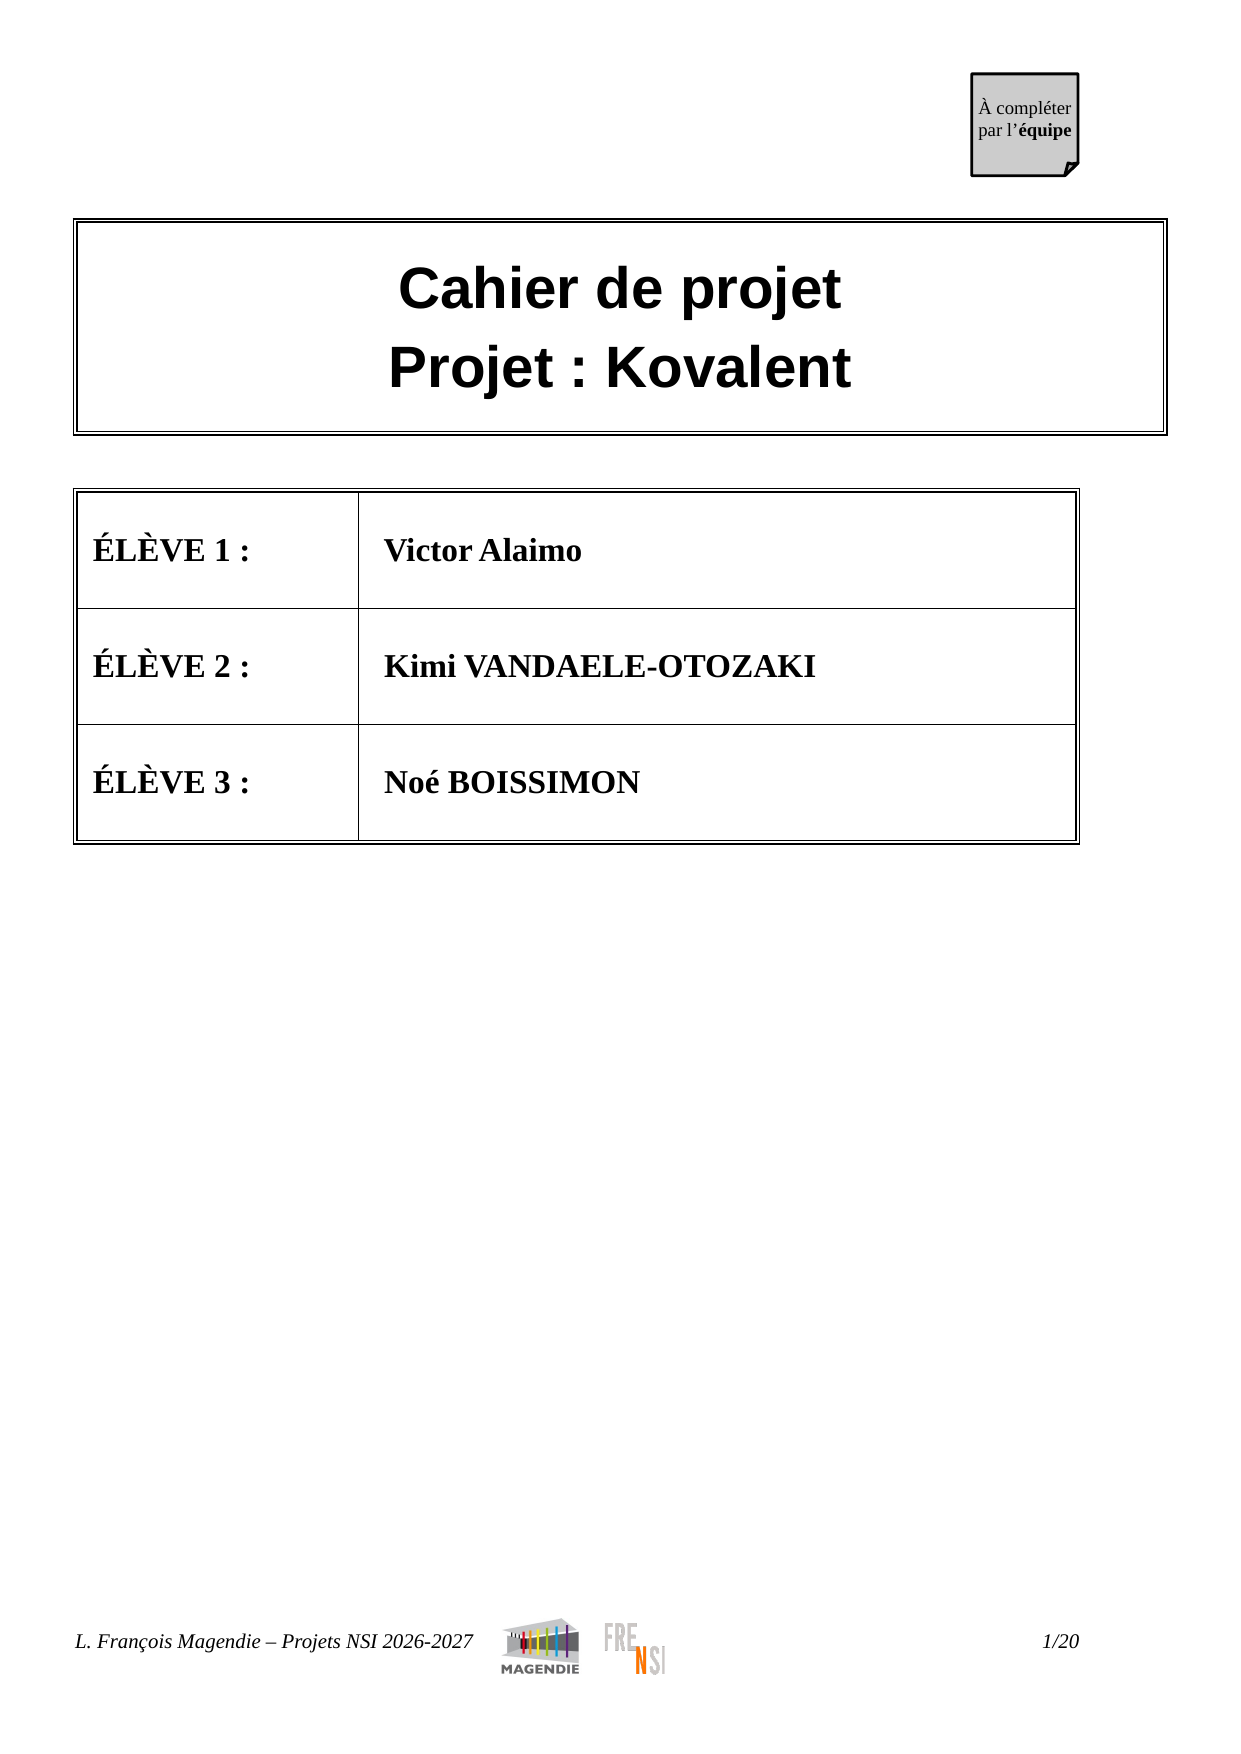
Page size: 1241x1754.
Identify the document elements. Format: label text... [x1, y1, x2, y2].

table_cell Noé BOISSIMON [359, 725, 1075, 839]
table_cell ÉLÈVE 3 : [78, 725, 358, 839]
table_header Cahier de projet Projet : Kovalent [78, 223, 1163, 431]
picture [489, 1618, 590, 1679]
picture [604, 1623, 665, 1675]
table_cell ÉLÈVE 2 : [78, 609, 358, 723]
table_cell Kimi VANDAELE-OTOZAKI [359, 609, 1075, 723]
table_header ÉLÈVE 1 : [78, 493, 358, 607]
table_header Victor Alaimo [359, 493, 1075, 607]
